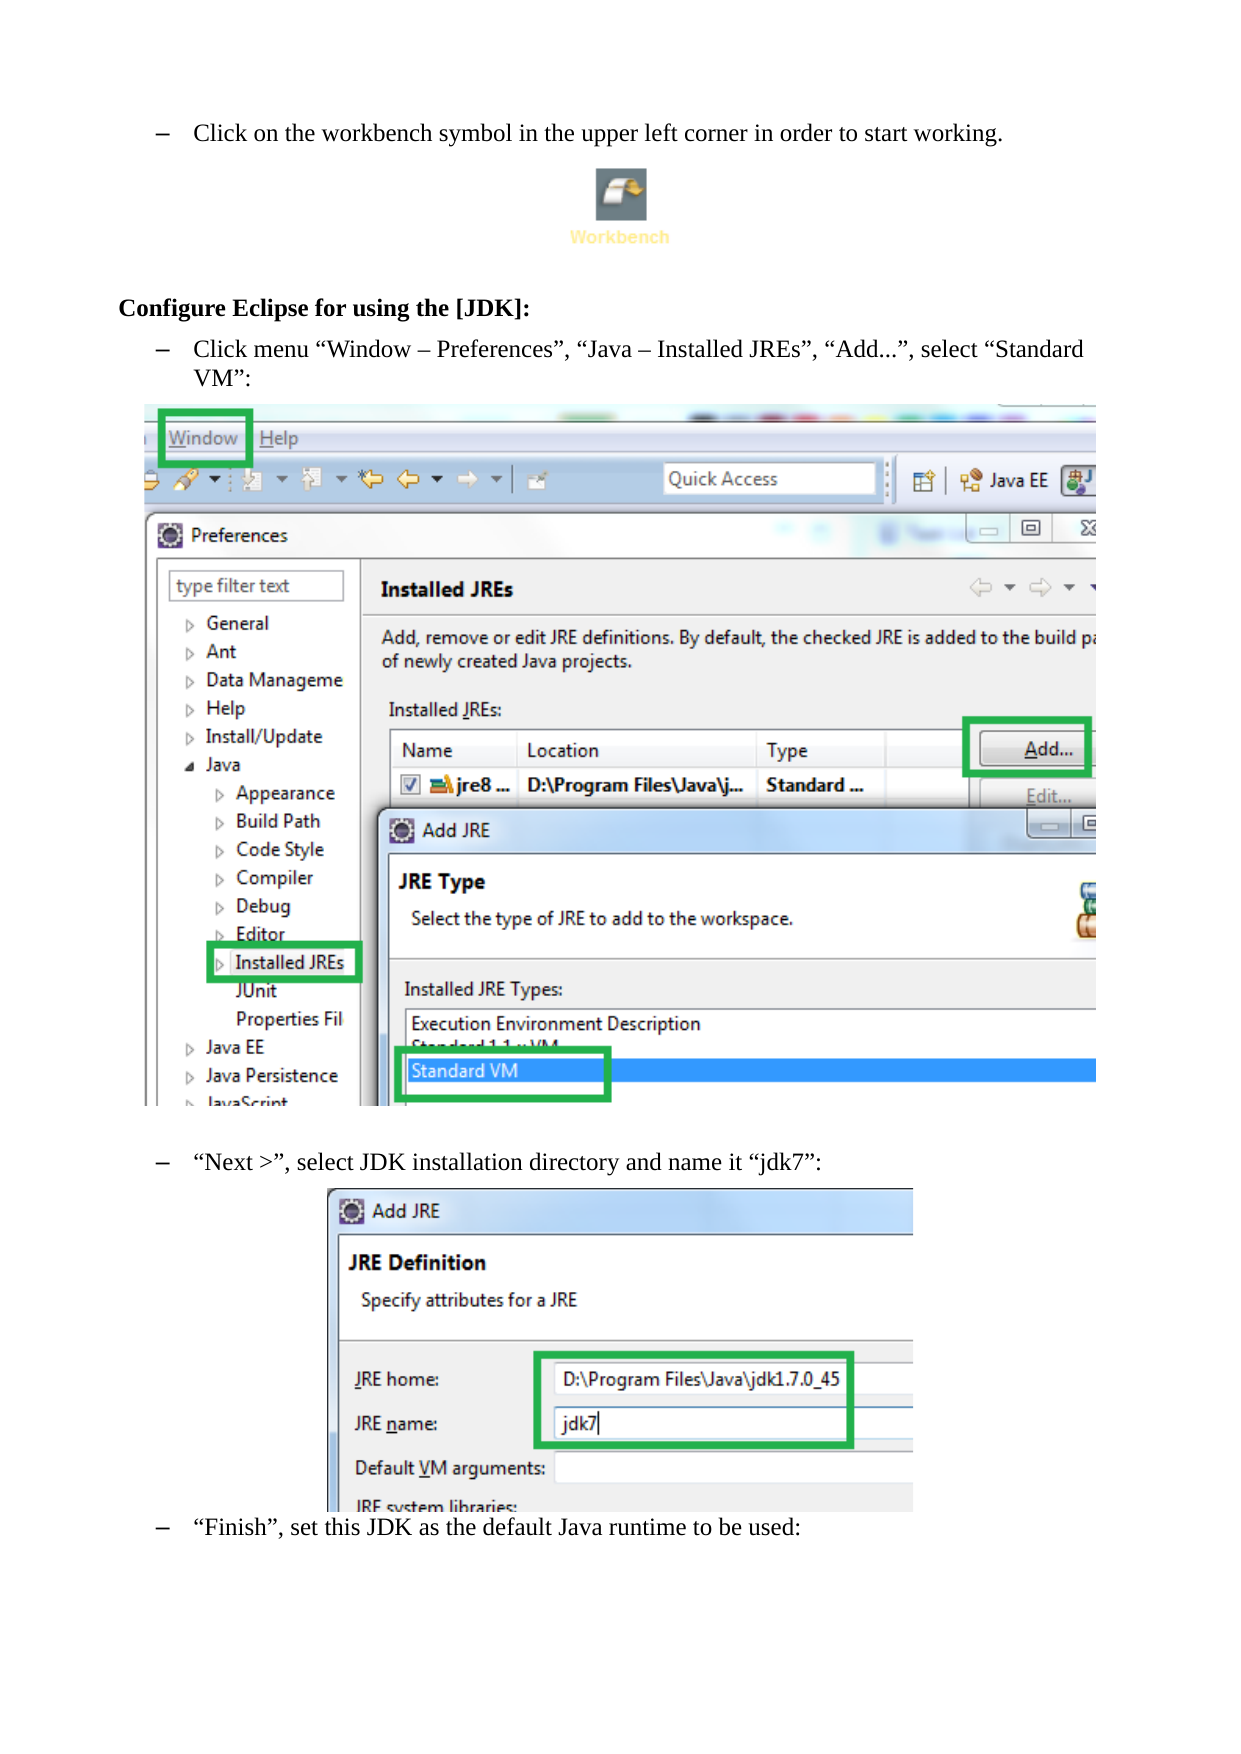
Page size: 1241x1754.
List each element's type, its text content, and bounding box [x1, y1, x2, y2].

list “Finish”, set this JDK as the default Java runtime to be used: [156, 1465, 1122, 1541]
list Click menu “Window – Preferences”, “Java – Installed JREs”, “Add...”, select “Standard VM”: [156, 334, 1122, 392]
list Click on the workbench symbol in the upper left corner in order to start working. [156, 118, 1122, 147]
list “Next >”, select JDK installation directory and name it “jdk7”: [156, 1147, 1122, 1176]
text Configure Eclipse for using the [JDK]: [118, 293, 1122, 322]
